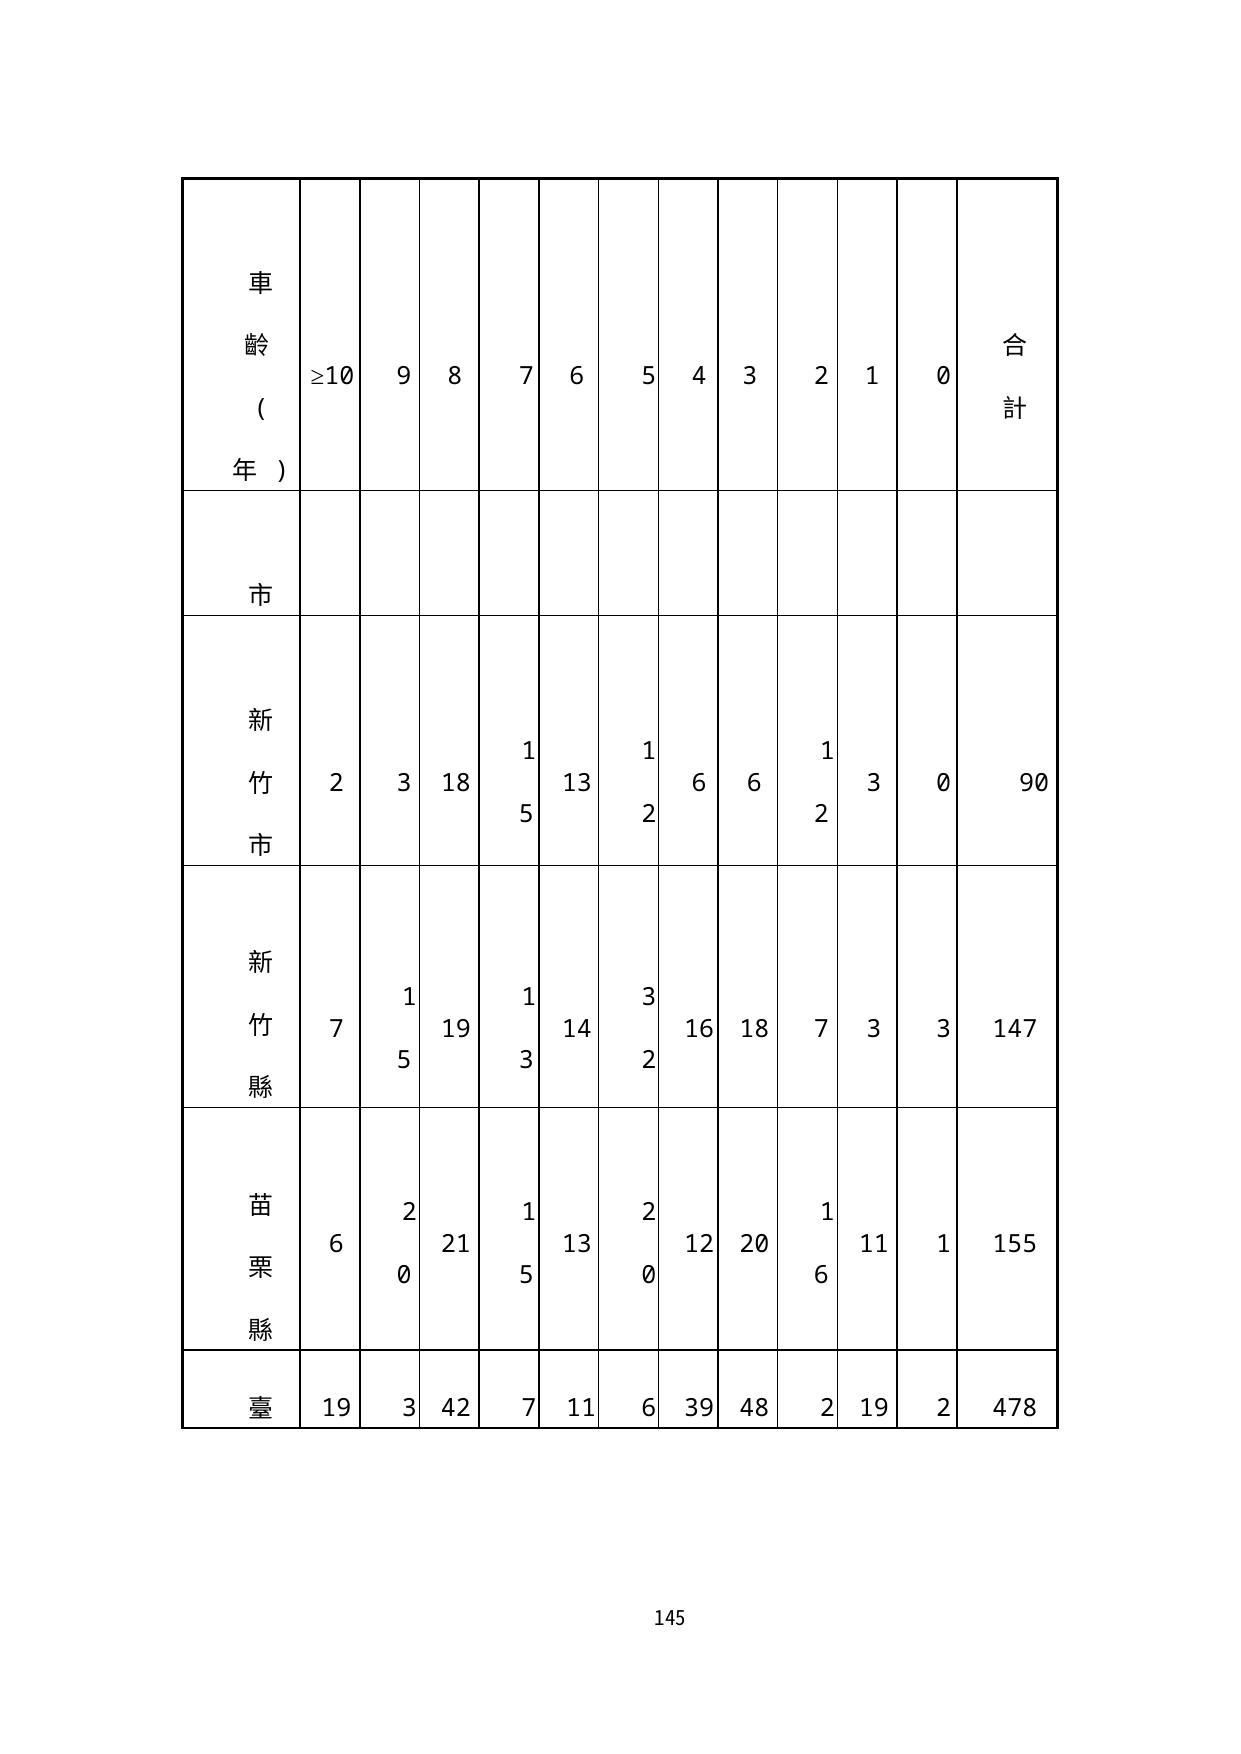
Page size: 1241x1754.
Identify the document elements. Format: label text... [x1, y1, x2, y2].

table_cell 16 [778, 1108, 837, 1349]
table_cell 147 [958, 866, 1056, 1107]
table_cell 6 [599, 1351, 658, 1427]
table_cell 20 [361, 1108, 419, 1349]
table_cell 42 [420, 1351, 478, 1427]
table_cell 6 [301, 1108, 359, 1349]
table_cell 15 [480, 616, 538, 865]
table_cell 14 [540, 866, 598, 1107]
table_cell 2 [778, 1351, 837, 1427]
table_cell 478 [958, 1351, 1056, 1427]
table_cell 6 [659, 616, 717, 865]
table_header 3 [719, 180, 777, 490]
table_cell [719, 491, 777, 615]
table_cell [838, 491, 896, 615]
table_cell 市 [184, 491, 299, 615]
table_cell 2 [898, 1351, 956, 1427]
table_cell 16 [659, 866, 717, 1107]
table_cell 21 [420, 1108, 478, 1349]
table_cell 11 [838, 1108, 896, 1349]
table_cell [420, 491, 478, 615]
table_cell [301, 491, 359, 615]
table_cell 7 [778, 866, 837, 1107]
table_cell [540, 491, 598, 615]
table_cell 18 [420, 616, 478, 865]
table_cell 3 [361, 616, 419, 865]
table_header 1 [838, 180, 896, 490]
table_cell 苗栗縣 [184, 1108, 299, 1349]
table_header ≥10 [301, 180, 359, 490]
table_cell 13 [480, 866, 538, 1107]
table_header 5 [599, 180, 658, 490]
table_cell 11 [540, 1351, 598, 1427]
table_cell 39 [659, 1351, 717, 1427]
table_cell 20 [719, 1108, 777, 1349]
table_header 車齡(年) [184, 180, 299, 490]
table_cell 12 [778, 616, 837, 865]
table_cell [599, 491, 658, 615]
table_header 7 [480, 180, 538, 490]
table_header 0 [898, 180, 956, 490]
table_cell 3 [361, 1351, 419, 1427]
table_cell 20 [599, 1108, 658, 1349]
table_cell [778, 491, 837, 615]
table_cell [958, 491, 1056, 615]
table_cell 15 [480, 1108, 538, 1349]
table_cell 18 [719, 866, 777, 1107]
table_cell 臺 [184, 1351, 299, 1427]
table_cell 新竹市 [184, 616, 299, 865]
table_header 4 [659, 180, 717, 490]
table_header 合計 [958, 180, 1056, 490]
table_cell 155 [958, 1108, 1056, 1349]
table_cell 3 [898, 866, 956, 1107]
table_cell 6 [719, 616, 777, 865]
table_header 6 [540, 180, 598, 490]
table_cell 3 [838, 866, 896, 1107]
table_cell 13 [540, 616, 598, 865]
table_header 9 [361, 180, 419, 490]
table_header 8 [420, 180, 478, 490]
table_cell [898, 491, 956, 615]
table_cell 新竹縣 [184, 866, 299, 1107]
table_cell 19 [838, 1351, 896, 1427]
table_cell 3 [838, 616, 896, 865]
table_cell 32 [599, 866, 658, 1107]
table_cell 15 [361, 866, 419, 1107]
table_cell 0 [898, 616, 956, 865]
table_cell 13 [540, 1108, 598, 1349]
table_cell 90 [958, 616, 1056, 865]
table_cell 48 [719, 1351, 777, 1427]
table_cell 19 [420, 866, 478, 1107]
table_cell 1 [898, 1108, 956, 1349]
table_cell 12 [599, 616, 658, 865]
table_cell [480, 491, 538, 615]
table_cell 7 [301, 866, 359, 1107]
table_header 2 [778, 180, 837, 490]
table_cell [361, 491, 419, 615]
table_cell 19 [301, 1351, 359, 1427]
table_cell 7 [480, 1351, 538, 1427]
table_cell 12 [659, 1108, 717, 1349]
table_cell [659, 491, 717, 615]
table_cell 2 [301, 616, 359, 865]
